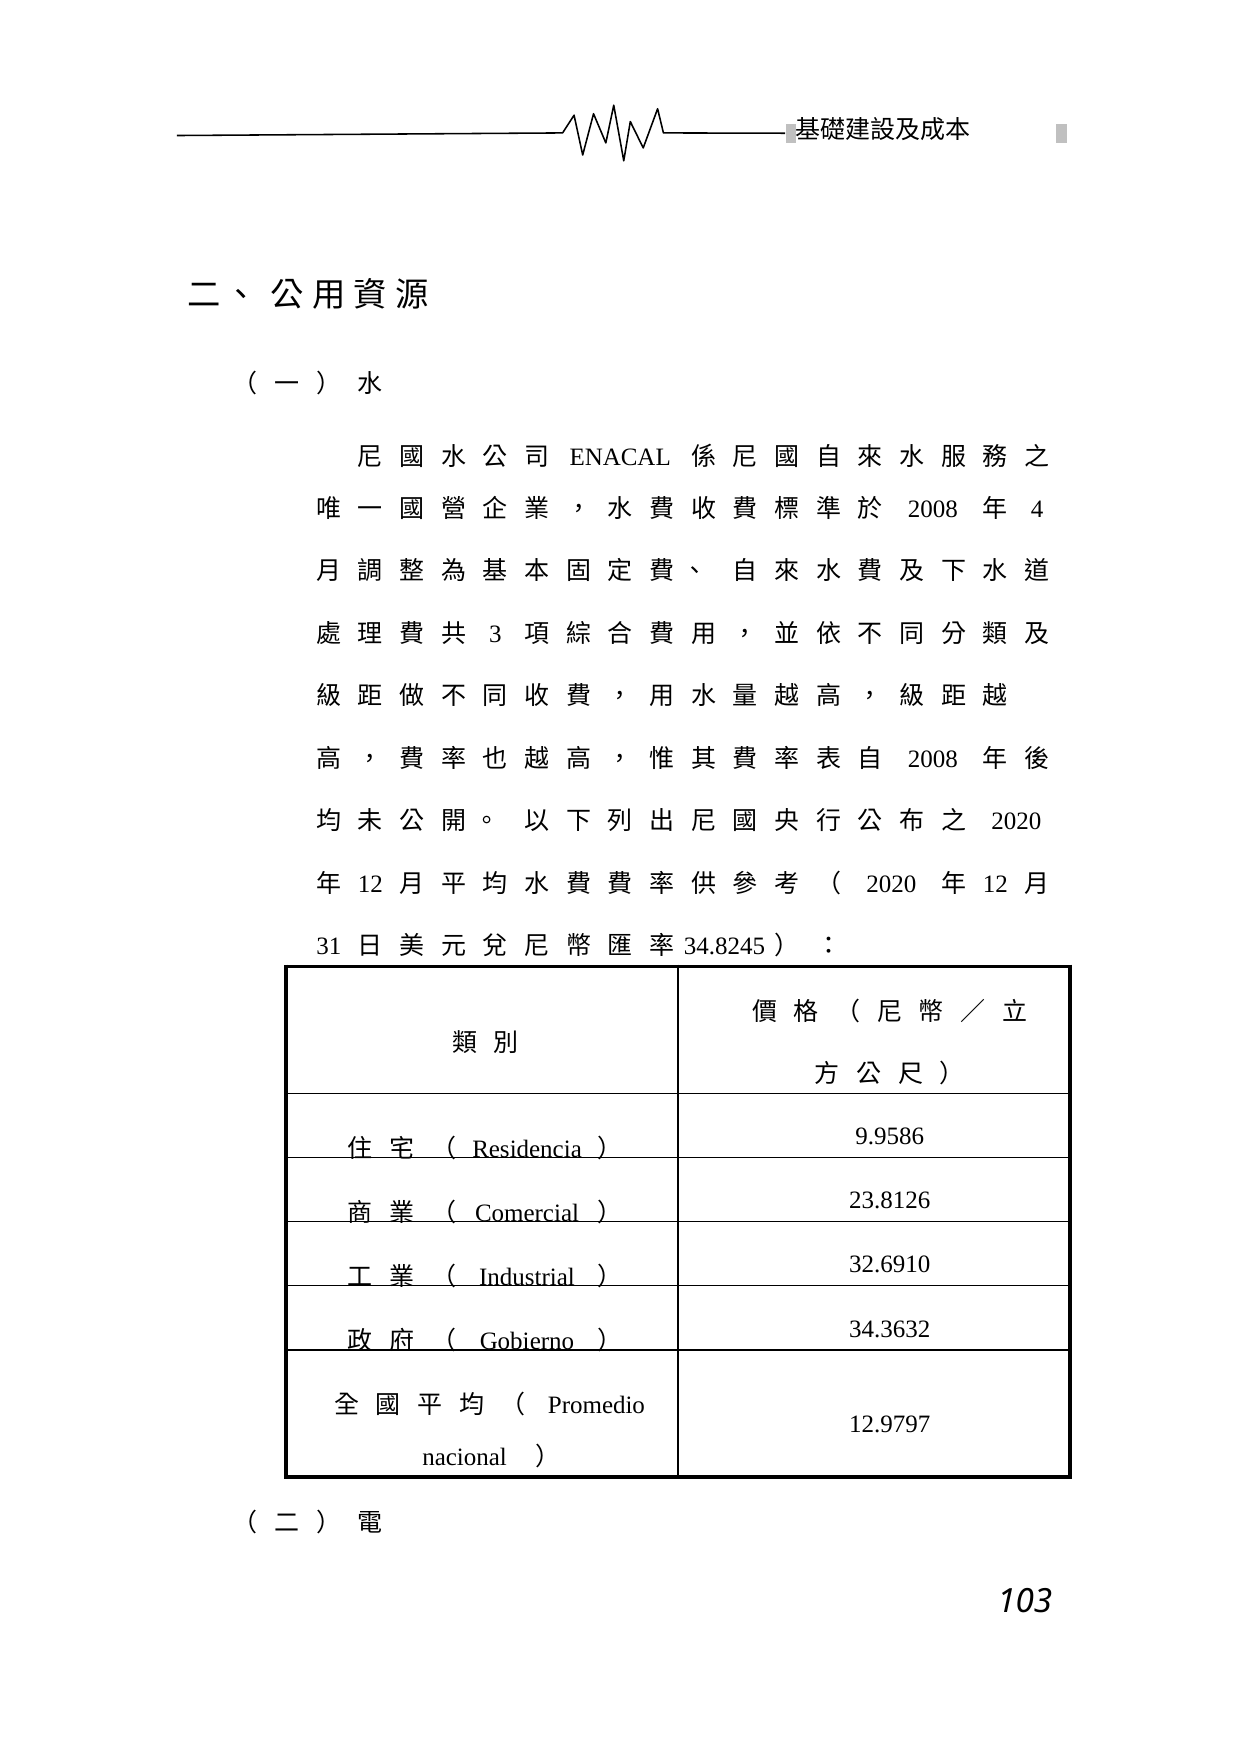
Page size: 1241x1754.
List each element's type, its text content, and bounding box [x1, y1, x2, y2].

table_cell 商業（Comercial） [288, 1158, 677, 1221]
table_header 價格（尼幣／立方公尺） [679, 968, 1068, 1093]
table_cell 全國平均（Promedio nacional） [288, 1351, 677, 1475]
text （二）電 [207, 1478, 1058, 1541]
table_header 類別 [288, 968, 677, 1093]
text 二、公用資源 [183, 250, 1058, 313]
table_cell 政府（Gobierno） [288, 1286, 677, 1349]
table_cell 34.3632 [679, 1286, 1068, 1349]
table_cell 工業（Industrial） [288, 1222, 677, 1285]
table_cell 12.9797 [679, 1351, 1068, 1475]
table_cell 住宅（Residencia） [288, 1094, 677, 1157]
table_cell 23.8126 [679, 1158, 1068, 1221]
table_cell 9.9586 [679, 1094, 1068, 1157]
text 尼國水公司ENACAL係尼國自來水服務之唯一國營企業，水費收費標準於2008年4月調整為基本固定費、自來水費及下水道處理費共3項綜合費用，並依不同分類及級距做不同收費，用水量越高，級距越高，費率也越高，惟其費率表自2008年後均未公開。以下列出尼國央行公布之2020年12月平均水費費率供參考（2020年12月31日美元兌尼幣匯率34.8245）： [281, 402, 1058, 964]
text （一）水 [207, 339, 1058, 402]
table_cell 32.6910 [679, 1222, 1068, 1285]
